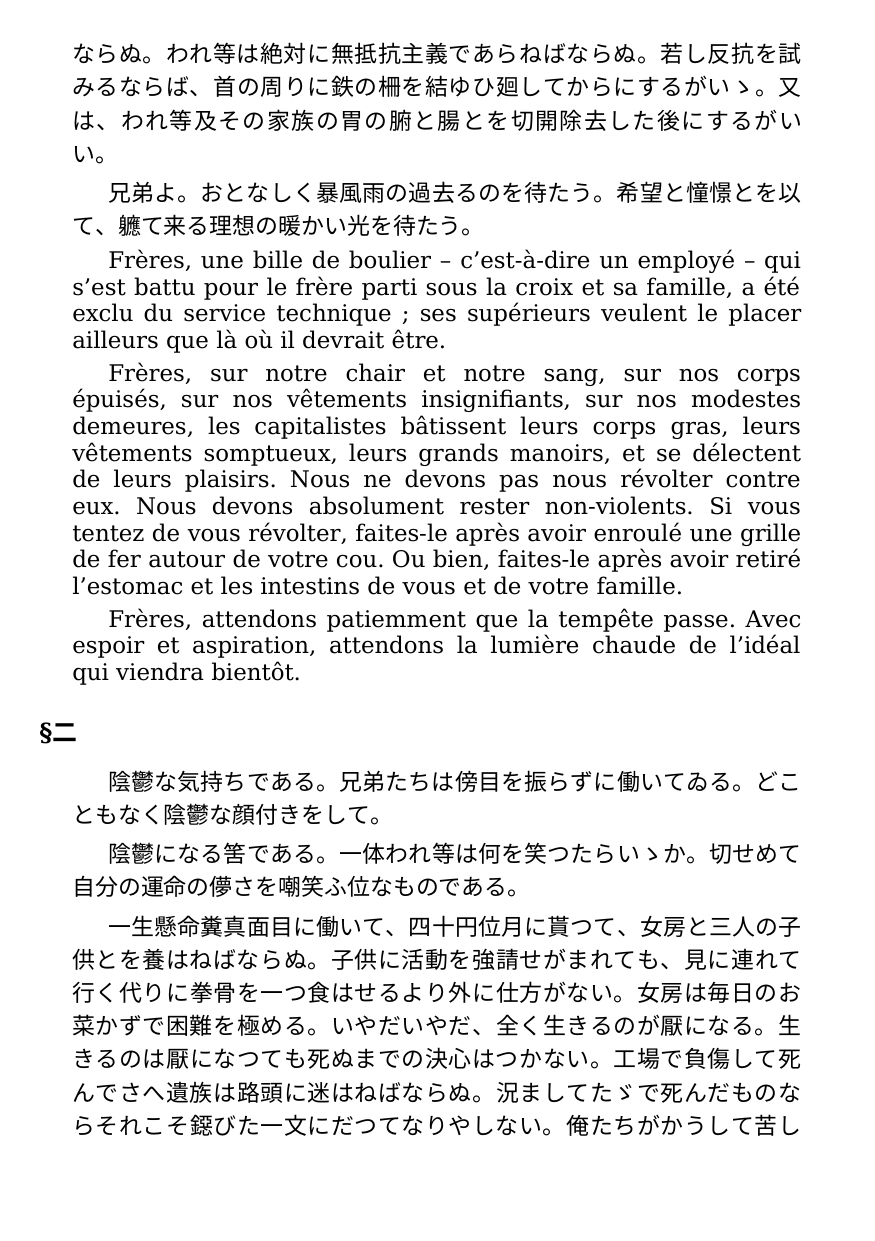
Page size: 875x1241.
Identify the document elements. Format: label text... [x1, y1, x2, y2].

text Frères, une bille de boulier – c’est-à-dire un employé – qui s’est battu pour le frère parti sous la croix et sa famille, a été exclu du service technique ; ses supérieurs veulent le placer ailleurs que là où il devrait être. [72, 247, 802, 354]
text 一生懸命糞真面目に働いて、四十円位月に貰つて、女房と三人の子供とを養はねばならぬ。子供に活動を強請せがまれても、見に連れて行く代りに拳骨を一つ食はせるより外に仕方がない。女房は毎日のお菜かずで困難を極める。いやだいやだ、全く生きるのが厭になる。生きるのは厭になつても死ぬまでの決心はつかない。工場で負傷して死んでさへ遺族は路頭に迷はねばならぬ。況ましてたゞで死んだものならそれこそ鐚びた一文にだつてなりやしない。俺たちがかうして苦し [72, 908, 802, 1141]
text ならぬ。われ等は絶対に無抵抗主義であらねばならぬ。若し反抗を試みるならば、首の周りに鉄の柵を結ゆひ廻してからにするがいゝ。又は、われ等及その家族の胃の腑と腸とを切開除去した後にするがいい。 [72, 36, 802, 169]
text 陰鬱な気持ちである。兄弟たちは傍目を振らずに働いてゐる。どこともなく陰鬱な顔付きをして。 [72, 764, 802, 830]
subtitle §二 [36, 709, 838, 752]
text Frères, attendons patiemment que la tempête passe. Avec espoir et aspiration, attendons la lumière chaude de l’idéal qui viendra bientôt. [72, 606, 802, 686]
text 陰鬱になる筈である。一体われ等は何を笑つたらいゝか。切せめて自分の運命の儚さを嘲笑ふ位なものである。 [72, 836, 802, 902]
text 兄弟よ。おとなしく暴風雨の過去るのを待たう。希望と憧憬とを以て、軈て来る理想の暖かい光を待たう。 [72, 175, 802, 241]
text Frères, sur notre chair et notre sang, sur nos corps épuisés, sur nos vêtements insignifiants, sur nos modestes demeures, les capitalistes bâtissent leurs corps gras, leurs vêtements somptueux, leurs grands manoirs, et se délectent de leurs plaisirs. Nous ne devons pas nous révolter contre eux. Nous devons absolument rester non-violents. Si vous tentez de vous révolter, faites-le après avoir enroulé une grille de fer autour de votre cou. Ou bien, faites-le après avoir retiré l’estomac et les intestins de vous et de votre famille. [72, 360, 802, 600]
